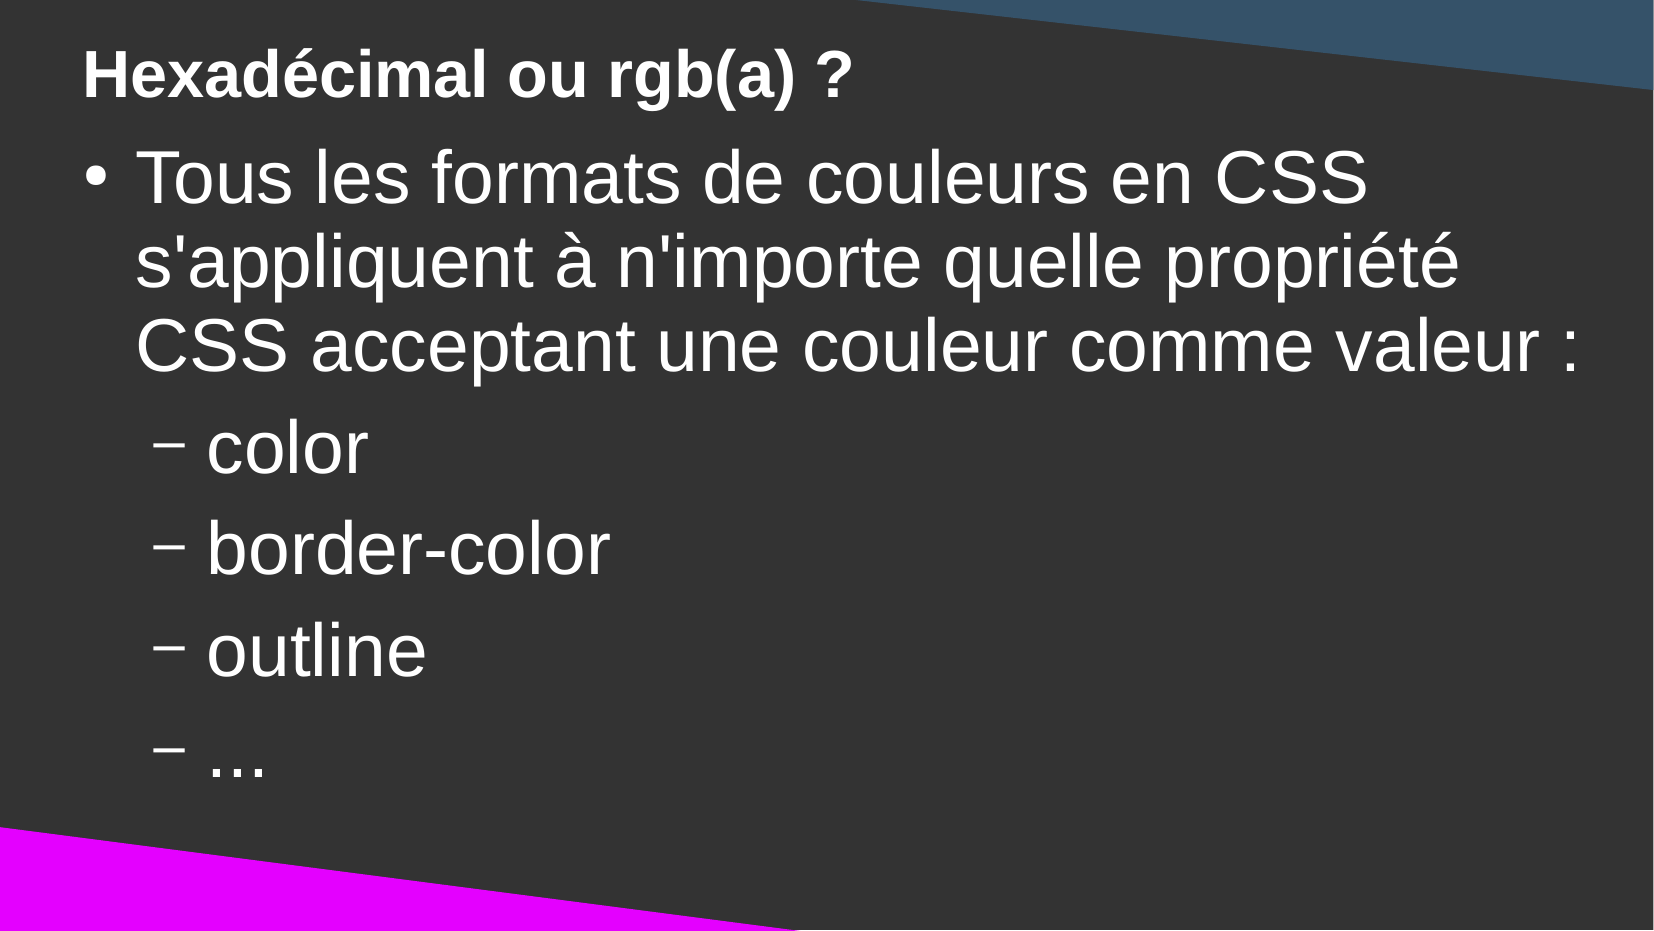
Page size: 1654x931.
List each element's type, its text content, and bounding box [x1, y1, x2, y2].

text_box [856, 0, 1654, 91]
title Hexadécimal ou rgb(a) ? [82, 37, 1571, 122]
text_box [0, 827, 801, 931]
list Tous les formats de couleurs en CSS s'appliquent à n'importe quelle propriété CSS acceptant une couleur comme valeur : color border-color outline ... [64, 135, 1604, 839]
